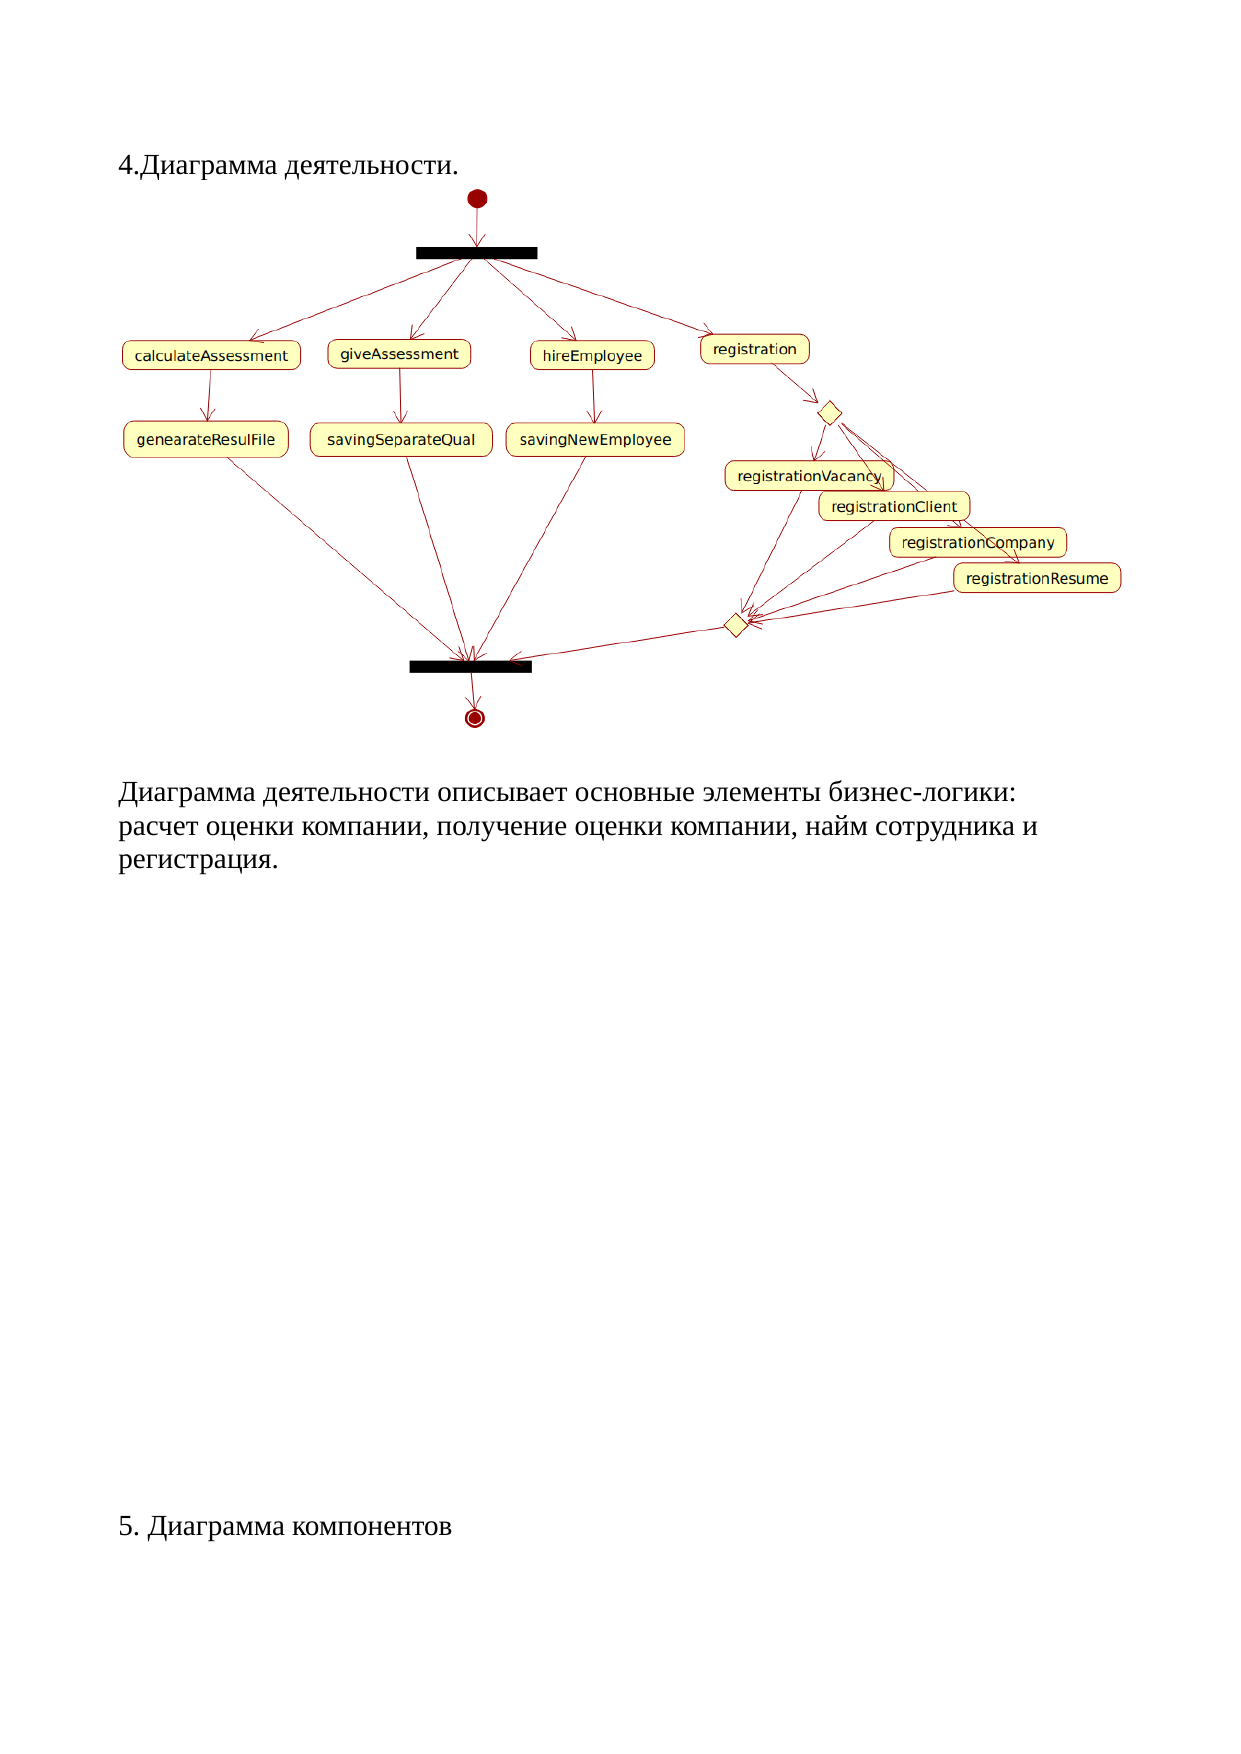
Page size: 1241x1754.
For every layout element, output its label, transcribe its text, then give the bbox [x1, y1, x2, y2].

text Диаграмма деятельности описывает основные элементы бизнес-логики: [118, 774, 1122, 808]
text 4.Диаграмма деятельности. [118, 147, 1122, 180]
picture [118, 180, 1123, 746]
text 5. Диаграмма компонентов [118, 1508, 1122, 1541]
text расчет оценки компании, получение оценки компании, найм сотрудника и регистрация. [118, 808, 1122, 875]
